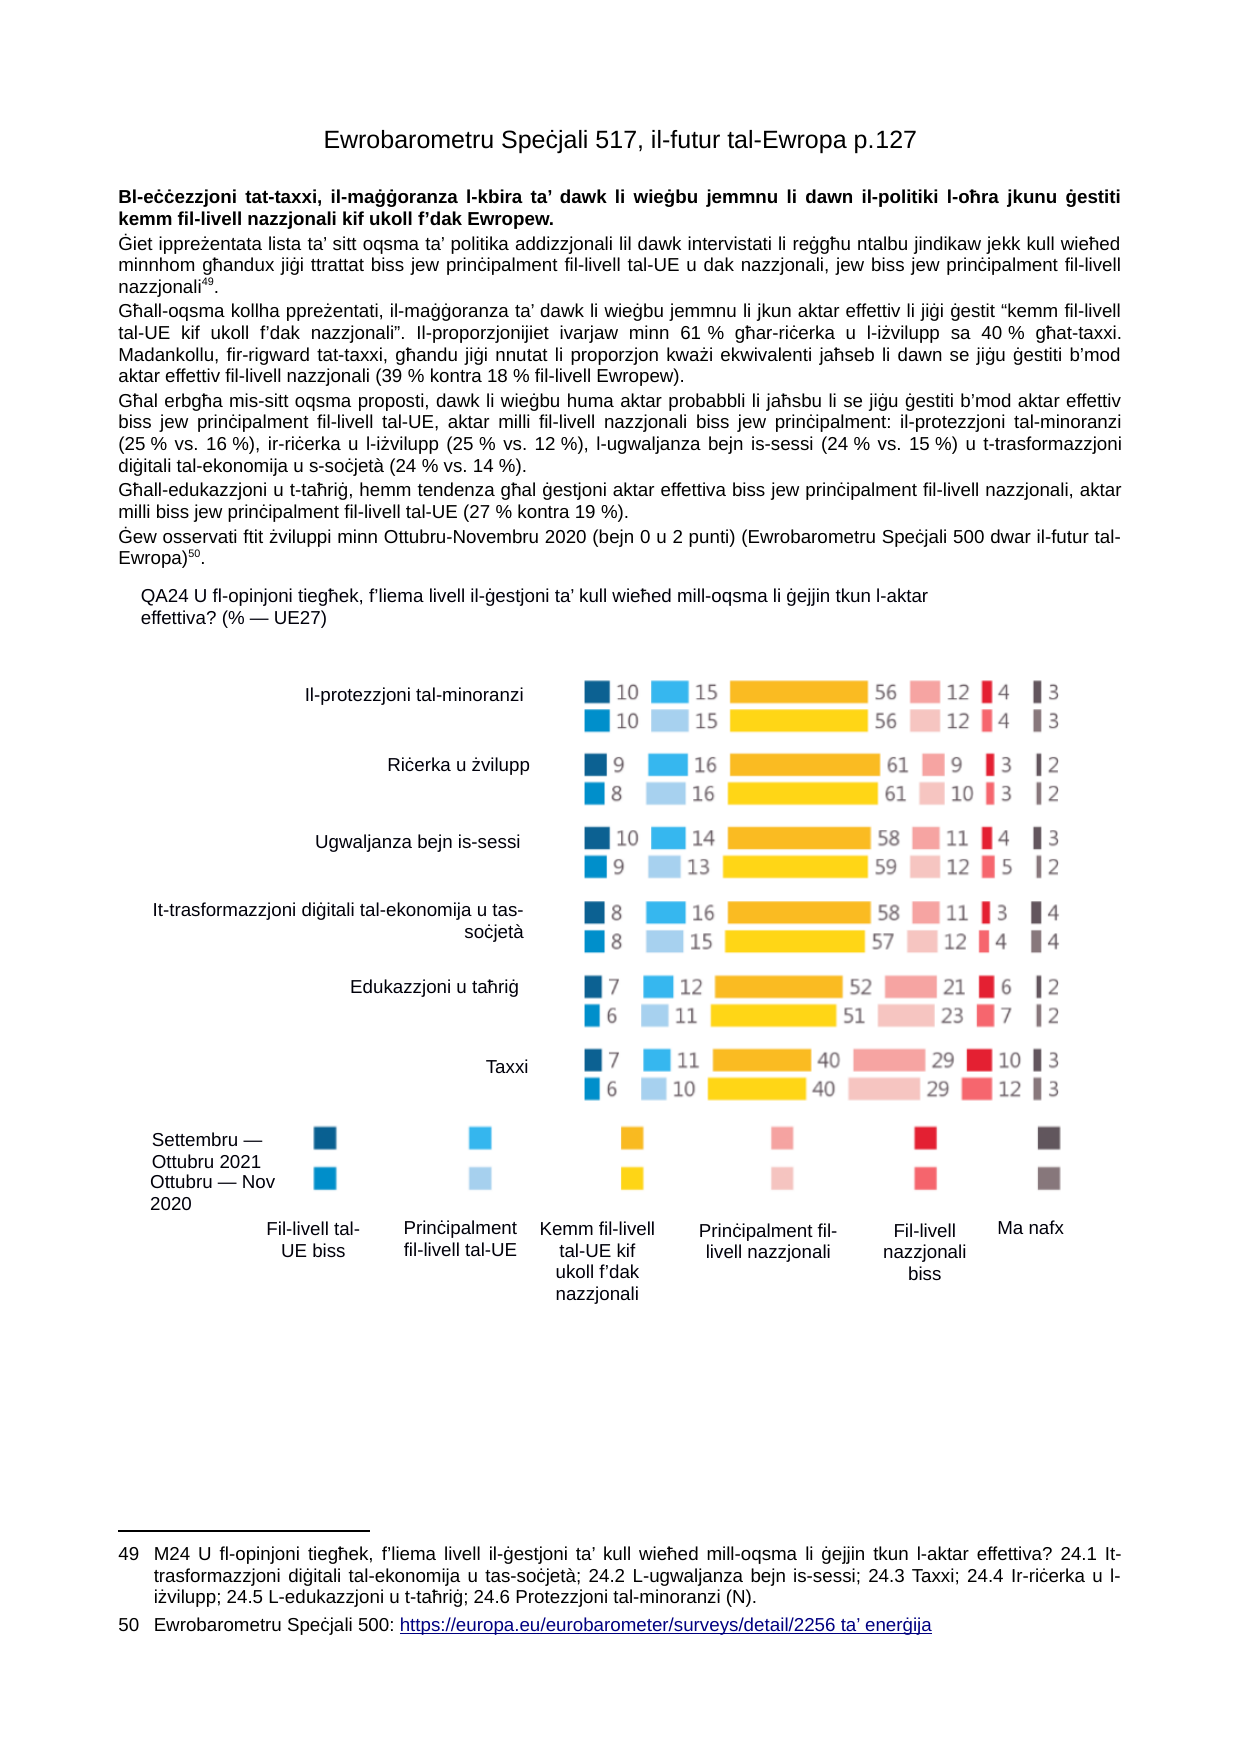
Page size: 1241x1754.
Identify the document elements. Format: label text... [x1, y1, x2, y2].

text Għal erbgħa mis-sitt oqsma proposti, dawk li wieġbu huma aktar probabbli li jaħsbu li se jiġu ġestiti b’mod aktar effettiv biss jew prinċipalment fil-livell tal-UE, aktar milli fil-livell nazzjonali biss jew prinċipalment: il-protezzjoni tal-minoranzi (25 % vs. 16 %), ir-riċerka u l-iżvilupp (25 % vs. 12 %), l-ugwaljanza bejn is-sessi (24 % vs. 15 %) u t-trasformazzjoni diġitali tal-ekonomija u s-soċjetà (24 % vs. 14 %). [118, 390, 1122, 476]
text Bl-eċċezzjoni tat-taxxi, il-maġġoranza l-kbira ta’ dawk li wieġbu jemmnu li dawn il-politiki l-oħra jkunu ġestiti kemm fil-livell nazzjonali kif ukoll f’dak Ewropew. [118, 186, 1122, 229]
text Għall-oqsma kollha ppreżentati, il-maġġoranza ta’ dawk li wieġbu jemmnu li jkun aktar effettiv li jiġi ġestit “kemm fil-livell tal-UE kif ukoll f’dak nazzjonali”. Il-proporzjonijiet ivarjaw minn 61 % għar-riċerka u l-iżvilupp sa 40 % għat-taxxi. Madankollu, fir-rigward tat-taxxi, għandu jiġi nnutat li proporzjon kważi ekwivalenti jaħseb li dawn se jiġu ġestiti b’mod aktar effettiv fil-livell nazzjonali (39 % kontra 18 % fil-livell Ewropew). [118, 300, 1122, 387]
text M24 U fl-opinjoni tiegħek, f’liema livell il-ġestjoni ta’ kull wieħed mill-oqsma li ġejjin tkun l-aktar effettiva? 24.1 It-trasformazzjoni diġitali tal-ekonomija u tas-soċjetà; 24.2 L-ugwaljanza bejn is-sessi; 24.3 Taxxi; 24.4 Ir-riċerka u l-iżvilupp; 24.5 L-edukazzjoni u t-taħriġ; 24.6 Protezzjoni tal-minoranzi (N). [118, 1543, 1122, 1608]
text Ewrobarometru Speċjali 500: https://europa.eu/eurobarometer/surveys/detail/2256 ta’ enerġija [118, 1614, 1122, 1636]
text Ġew osservati ftit żviluppi minn Ottubru-Novembru 2020 (bejn 0 u 2 punti) (Ewrobarometru Speċjali 500 dwar il-futur tal-Ewropa). [118, 526, 1122, 569]
picture [303, 655, 1071, 1197]
text Għall-edukazzjoni u t-taħriġ, hemm tendenza għal ġestjoni aktar effettiva biss jew prinċipalment fil-livell nazzjonali, aktar milli biss jew prinċipalment fil-livell tal-UE (27 % kontra 19 %). [118, 479, 1122, 522]
text Ġiet ippreżentata lista ta’ sitt oqsma ta’ politika addizzjonali lil dawk intervistati li reġgħu ntalbu jindikaw jekk kull wieħed minnhom għandux jiġi ttrattat biss jew prinċipalment fil-livell tal-UE u dak nazzjonali, jew biss jew prinċipalment fil-livell nazzjonali. [118, 232, 1122, 297]
